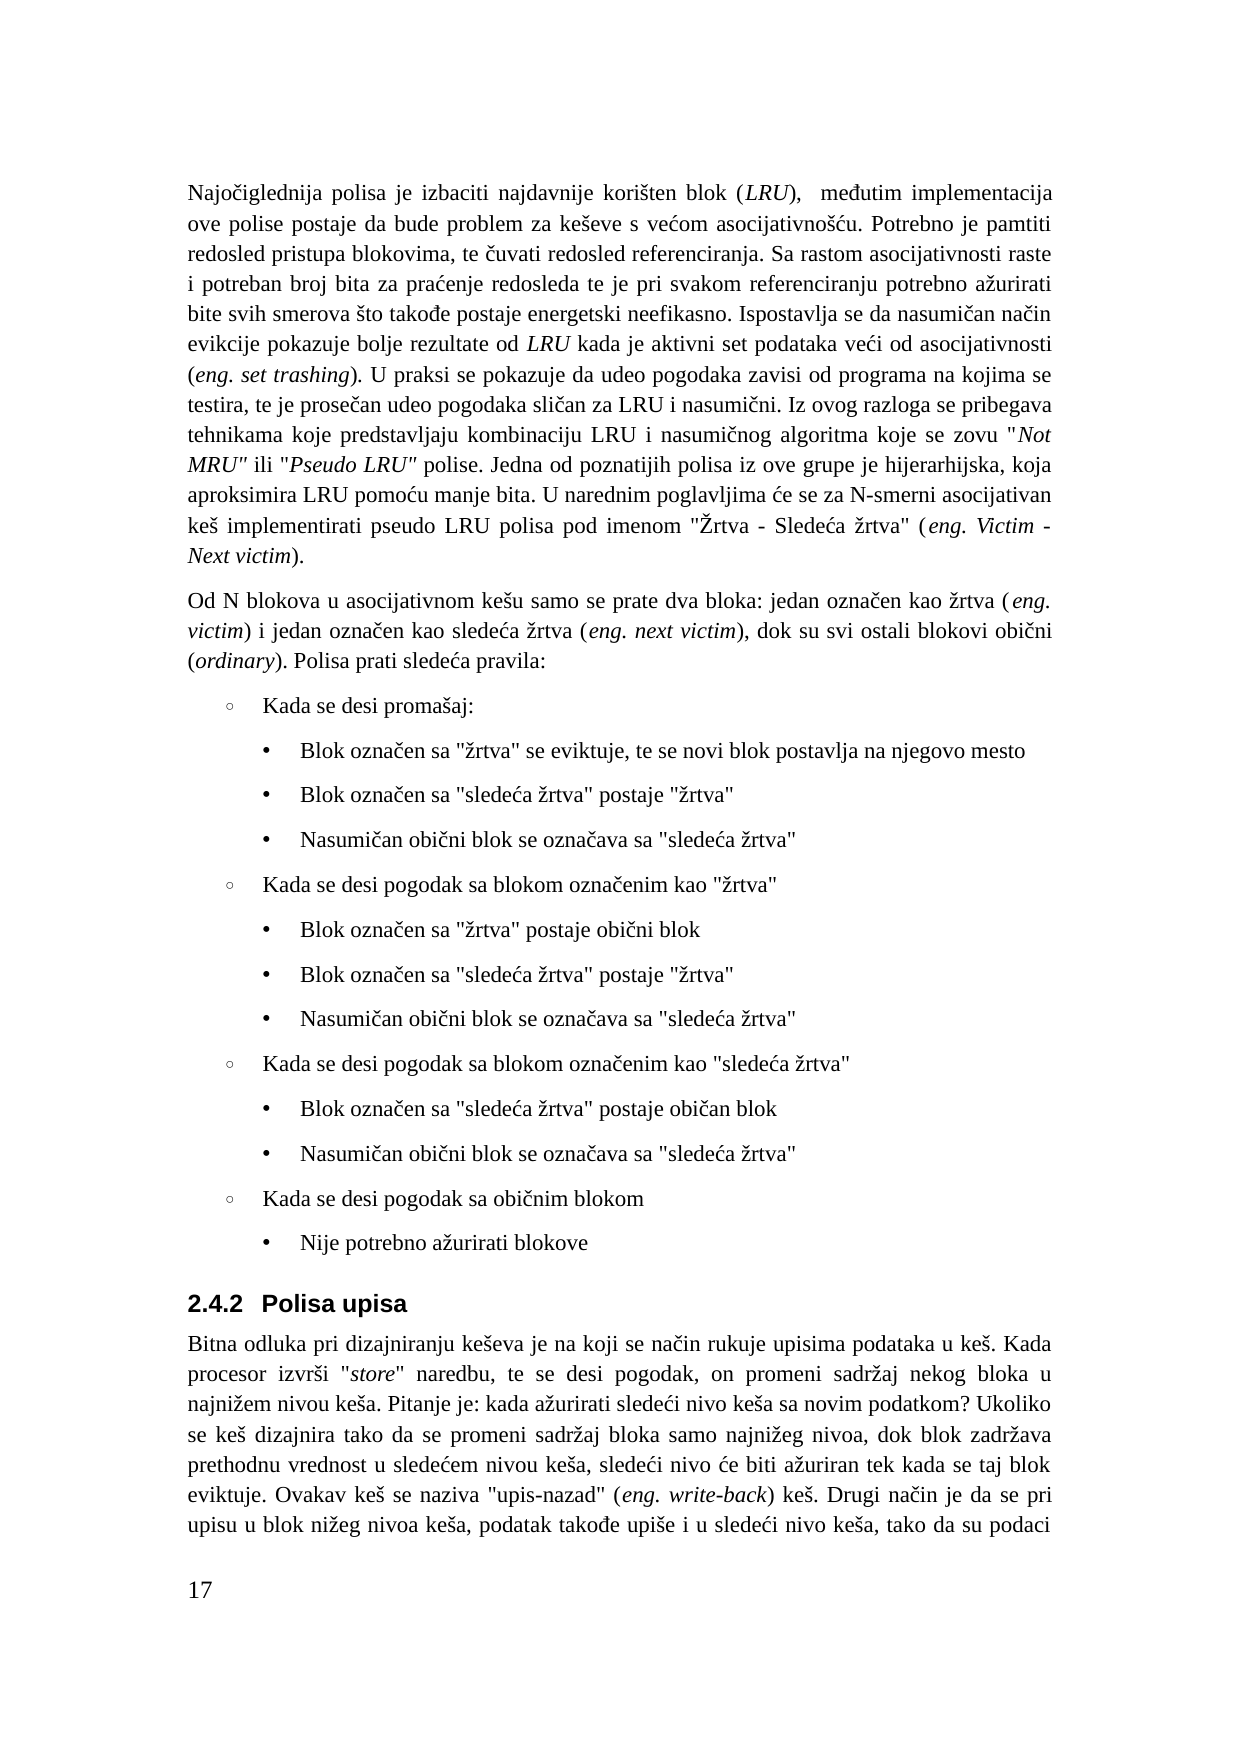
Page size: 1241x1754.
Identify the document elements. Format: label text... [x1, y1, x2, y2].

list Blok označen sa "sledeća žrtva" postaje "žrtva" [262, 782, 1053, 808]
text Najočiglednija polisa je izbaciti najdavnije korišten blok (LRU), međutim implementacija ove polise postaje da bude problem za keševe s većom asocijativnošću. Potrebno je pamtiti redosled pristupa blokovima, te čuvati redosled referenciranja. Sa rastom asocijativnosti raste i potreban broj bita za praćenje redosleda te je pri svakom referenciranju potrebno ažurirati bite svih smerova što takođe postaje energetski neefikasno. Ispostavlja se da nasumičan način evikcije pokazuje bolje rezultate od LRU kada je aktivni set podataka veći od asocijativnosti (eng. set trashing). U praksi se pokazuje da udeo pogodaka zavisi od programa na kojima se testira, te je prosečan udeo pogodaka sličan za LRU i nasumični. Iz ovog razloga se pribegava tehnikama koje predstavljaju kombinaciju LRU i nasumičnog algoritma koje se zovu "Not MRU" ili "Pseudo LRU" polise. Jedna od poznatijih polisa iz ove grupe je hijerarhijska, koja aproksimira LRU pomoću manje bita. U narednim poglavljima će se za N-smerni asocijativan keš implementirati pseudo LRU polisa pod imenom "Žrtva - Sledeća žrtva" (eng. Victim - Next victim). [187, 179, 1053, 568]
list Nasumičan obični blok se označava sa "sledeća žrtva" [262, 826, 1053, 853]
list Kada se desi pogodak sa običnim blokom [225, 1185, 1053, 1211]
list Kada se desi pogodak sa blokom označenim kao "sledeća žrtva" [225, 1050, 1053, 1077]
list Blok označen sa "žrtva" se eviktuje, te se novi blok postavlja na njegovo mesto [262, 737, 1053, 763]
list Blok označen sa "sledeća žrtva" postaje "žrtva" [262, 961, 1053, 987]
list Kada se desi pogodak sa blokom označenim kao "žrtva" [225, 871, 1053, 897]
list Nije potrebno ažurirati blokove [262, 1229, 1053, 1256]
text Bitna odluka pri dizajniranju keševa je na koji se način rukuje upisima podataka u keš. Kada procesor izvrši "store" naredbu, te se desi pogodak, on promeni sadržaj nekog bloka u najnižem nivou keša. Pitanje je: kada ažurirati sledeći nivo keša sa novim podatkom? Ukoliko se keš dizajnira tako da se promeni sadržaj bloka samo najnižeg nivoa, dok blok zadržava prethodnu vrednost u sledećem nivou keša, sledeći nivo će biti ažuriran tek kada se taj blok eviktuje. Ovakav keš se naziva "upis-nazad" (eng. write-back) keš. Drugi način je da se pri upisu u blok nižeg nivoa keša, podatak takođe upiše i u sledeći nivo keša, tako da su podaci [187, 1330, 1053, 1538]
list Nasumičan obični blok se označava sa "sledeća žrtva" [262, 1140, 1053, 1166]
list Blok označen sa "žrtva" postaje obični blok [262, 916, 1053, 942]
list Nasumičan obični blok se označava sa "sledeća žrtva" [262, 1006, 1053, 1032]
list Kada se desi promašaj: [225, 692, 1053, 718]
text Od N blokova u asocijativnom kešu samo se prate dva bloka: jedan označen kao žrtva (eng. victim) i jedan označen kao sledeća žrtva (eng. next victim), dok su svi ostali blokovi obični (ordinary). Polisa prati sledeća pravila: [187, 587, 1053, 673]
list Blok označen sa "sledeća žrtva" postaje običan blok [262, 1095, 1053, 1121]
subtitle Polisa upisa [187, 1289, 1053, 1318]
